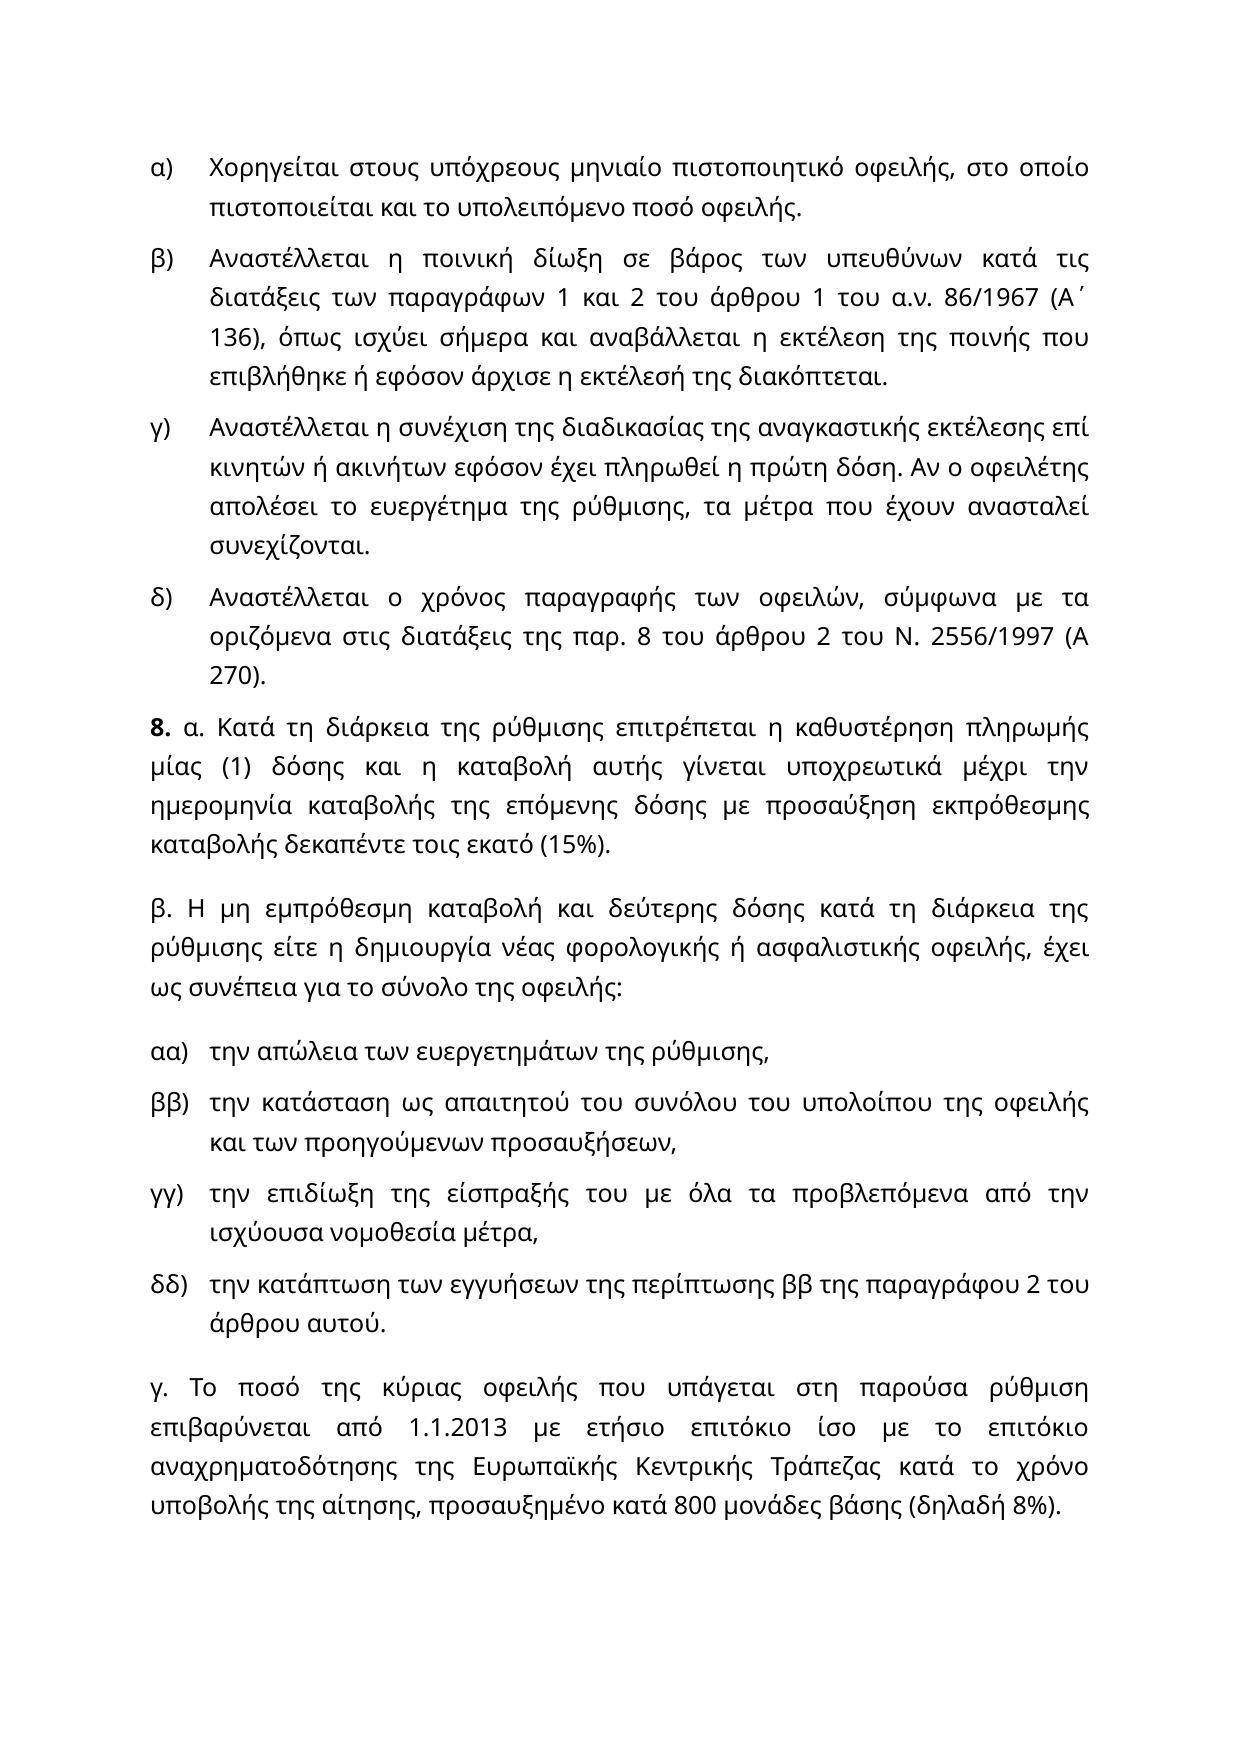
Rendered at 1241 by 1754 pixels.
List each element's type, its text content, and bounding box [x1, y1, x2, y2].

list ββ) την κατάσταση ως απαιτητού του συνόλου του υπολοίπου της οφειλής και των προηγούμενων προσαυξήσεων, [150, 1085, 1090, 1158]
list α) Χορηγείται στους υπόχρεους μηνιαίο πιστοποιητικό οφειλής, στο οποίο πιστοποιείται και το υπολειπόμενο ποσό οφειλής. [150, 150, 1090, 223]
list γγ) την επιδίωξη της είσπραξής του με όλα τα προβλεπόμενα από την ισχύουσα νομοθεσία μέτρα, [150, 1176, 1090, 1249]
list β) Αναστέλλεται η ποινική δίωξη σε βάρος των υπευθύνων κατά τις διατάξεις των παραγράφων 1 και 2 του άρθρου 1 του α.ν. 86/1967 (Α΄ 136), όπως ισχύει σήμερα και αναβάλλεται η εκτέλεση της ποινής που επιβλήθηκε ή εφόσον άρχισε η εκτέλεσή της διακόπτεται. [150, 241, 1090, 392]
list δδ) την κατάπτωση των εγγυήσεων της περίπτωσης ββ της παραγράφου 2 του άρθρου αυτού. [150, 1267, 1090, 1340]
list δ) Αναστέλλεται ο χρόνος παραγραφής των οφειλών, σύμφωνα με τα οριζόμενα στις διατάξεις της παρ. 8 του άρθρου 2 του Ν. 2556/1997 (Α 270). [150, 579, 1090, 692]
list αα) την απώλεια των ευεργετημάτων της ρύθμισης, [150, 1033, 1090, 1067]
text γ. Το ποσό της κύριας οφειλής που υπάγεται στη παρούσα ρύθμιση επιβαρύνεται από 1.1.2013 με ετήσιο επιτόκιο ίσο με το επιτόκιο αναχρηματοδότησης της Ευρωπαϊκής Κεντρικής Τράπεζας κατά το χρόνο υποβολής της αίτησης, προσαυξημένο κατά 800 μονάδες βάσης (δηλαδή 8%). [150, 1370, 1090, 1522]
text β. Η μη εμπρόθεσμη καταβολή και δεύτερης δόσης κατά τη διάρκεια της ρύθμισης είτε η δημιουργία νέας φορολογικής ή ασφαλιστικής οφειλής, έχει ως συνέπεια για το σύνολο της οφειλής: [150, 891, 1090, 1003]
list γ) Αναστέλλεται η συνέχιση της διαδικασίας της αναγκαστικής εκτέλεσης επί κινητών ή ακινήτων εφόσον έχει πληρωθεί η πρώτη δόση. Αν ο οφειλέτης απολέσει το ευεργέτημα της ρύθμισης, τα μέτρα που έχουν ανασταλεί συνεχίζονται. [150, 410, 1090, 562]
text 8. α. Κατά τη διάρκεια της ρύθμισης επιτρέπεται η καθυστέρηση πληρωμής μίας (1) δόσης και η καταβολή αυτής γίνεται υποχρεωτικά μέχρι την ημερομηνία καταβολής της επόμενης δόσης με προσαύξηση εκπρόθεσμης καταβολής δεκαπέντε τοις εκατό (15%). [150, 709, 1090, 861]
